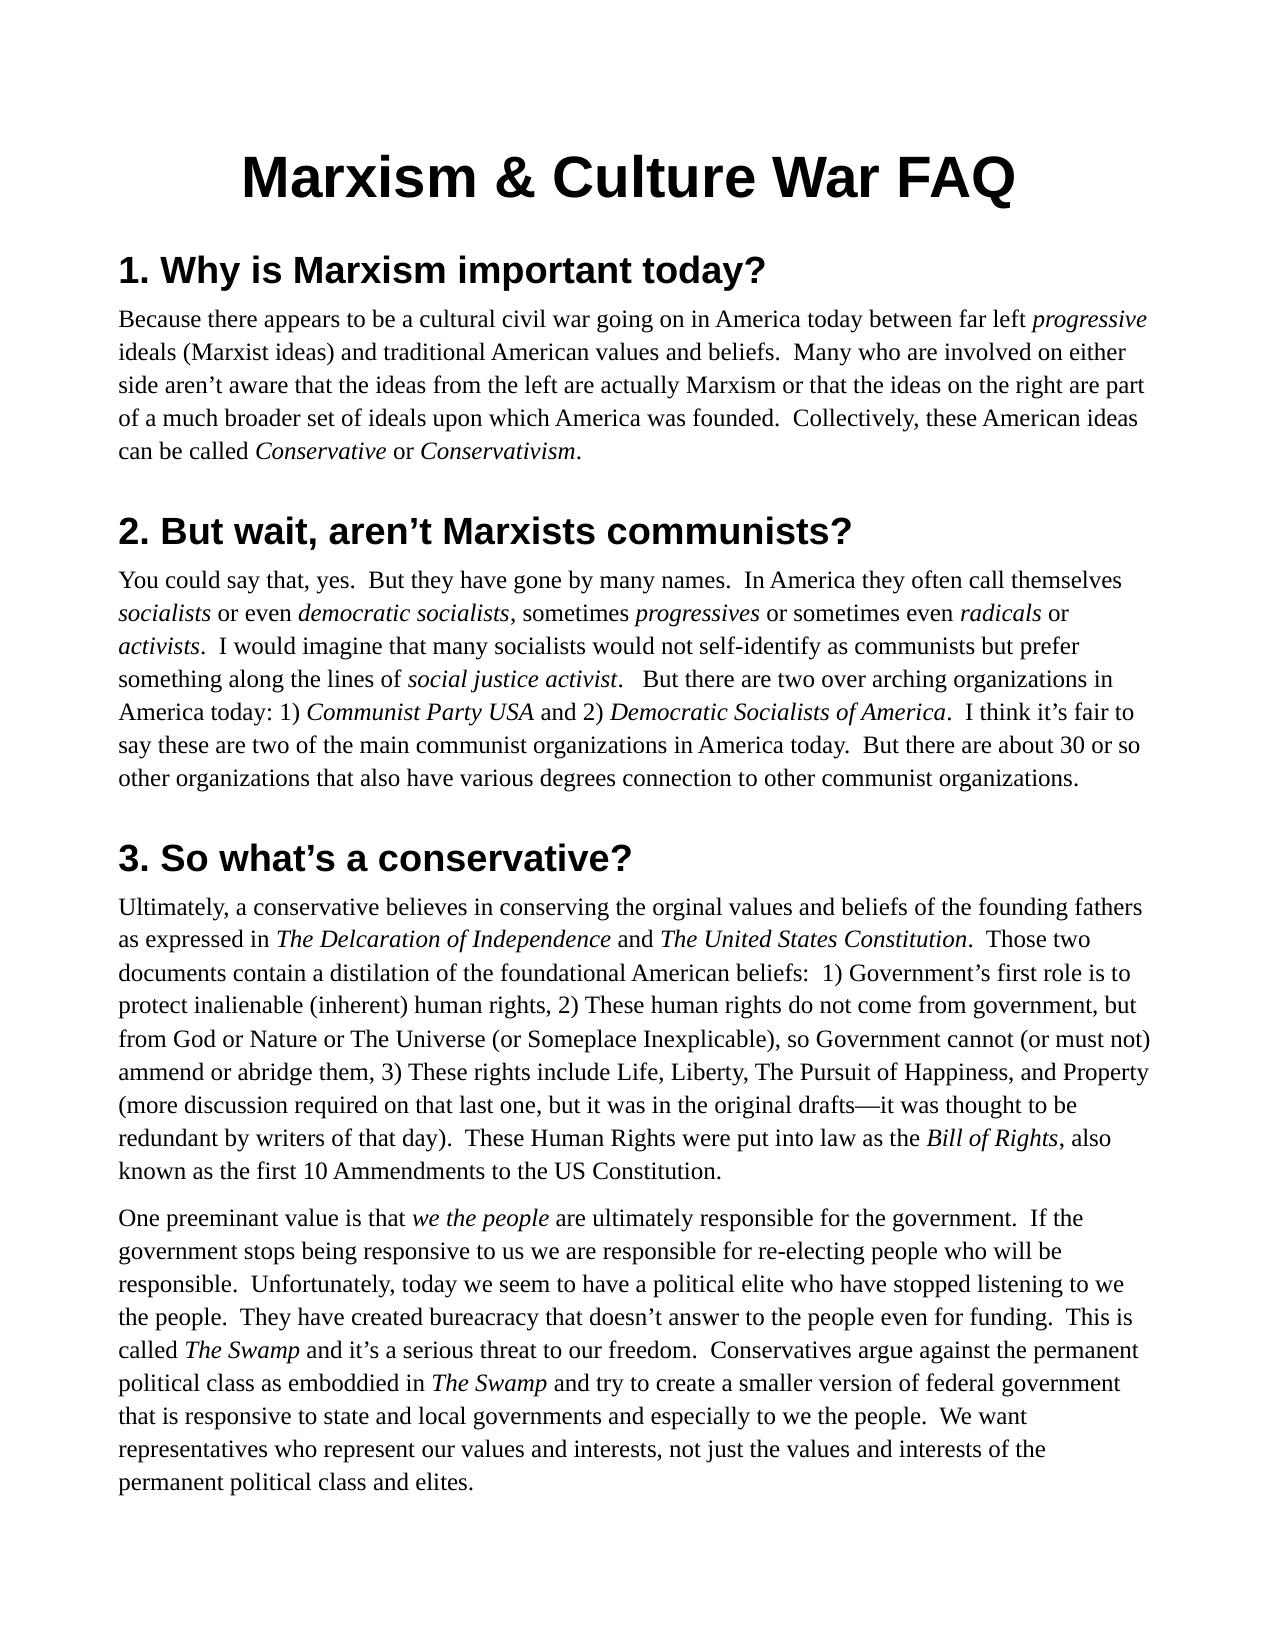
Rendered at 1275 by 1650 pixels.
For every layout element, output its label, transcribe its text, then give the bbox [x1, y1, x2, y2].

subtitle 3. So what’s a conservative? [118, 835, 1157, 879]
subtitle 2. But wait, aren’t Marxists communists? [118, 508, 1157, 552]
subtitle 1. Why is Marxism important today? [118, 248, 1157, 291]
text You could say that, yes. But they have gone by many names. In America they often call themselves socialists or even democratic socialists, sometimes progressives or sometimes even radicals or activists. I would imagine that many socialists would not self-identify as communists but prefer something along the lines of social justice activist. But there are two over arching organizations in America today: 1) Communist Party USA and 2) Democratic Socialists of America. I think it’s fair to say these are two of the main communist organizations in America today. But there are about 30 or so other organizations that also have various degrees connection to other communist organizations. [118, 565, 1157, 792]
text Ultimately, a conservative believes in conserving the orginal values and beliefs of the founding fathers as expressed in The Delcaration of Independence and The United States Constitution. Those two documents contain a distilation of the foundational American beliefs: 1) Government’s first role is to protect inalienable (inherent) human rights, 2) These human rights do not come from government, but from God or Nature or The Universe (or Someplace Inexplicable), so Government cannot (or must not) ammend or abridge them, 3) These rights include Life, Liberty, The Pursuit of Happiness, and Property (more discussion required on that last one, but it was in the original drafts—it was thought to be redundant by writers of that day). These Human Rights were put into law as the Bill of Rights, also known as the first 10 Ammendments to the US Constitution. [118, 892, 1157, 1184]
text One preeminant value is that we the people are ultimately responsible for the government. If the government stops being responsive to us we are responsible for re-electing people who will be responsible. Unfortunately, today we seem to have a political elite who have stopped listening to we the people. They have created bureacracy that doesn’t answer to the people even for funding. This is called The Swamp and it’s a serious threat to our freedom. Conservatives argue against the permanent political class as emboddied in The Swamp and try to create a smaller version of federal government that is responsive to state and local governments and especially to we the people. We want representatives who represent our values and interests, not just the values and interests of the permanent political class and elites. [118, 1203, 1157, 1496]
text Because there appears to be a cultural civil war going on in America today between far left progressive ideals (Marxist ideas) and traditional American values and beliefs. Many who are involved on either side aren’t aware that the ideas from the left are actually Marxism or that the ideas on the right are part of a much broader set of ideals upon which America was founded. Collectively, these American ideas can be called Conservative or Conservativism. [118, 304, 1157, 465]
title Marxism & Culture War FAQ [118, 143, 1157, 210]
